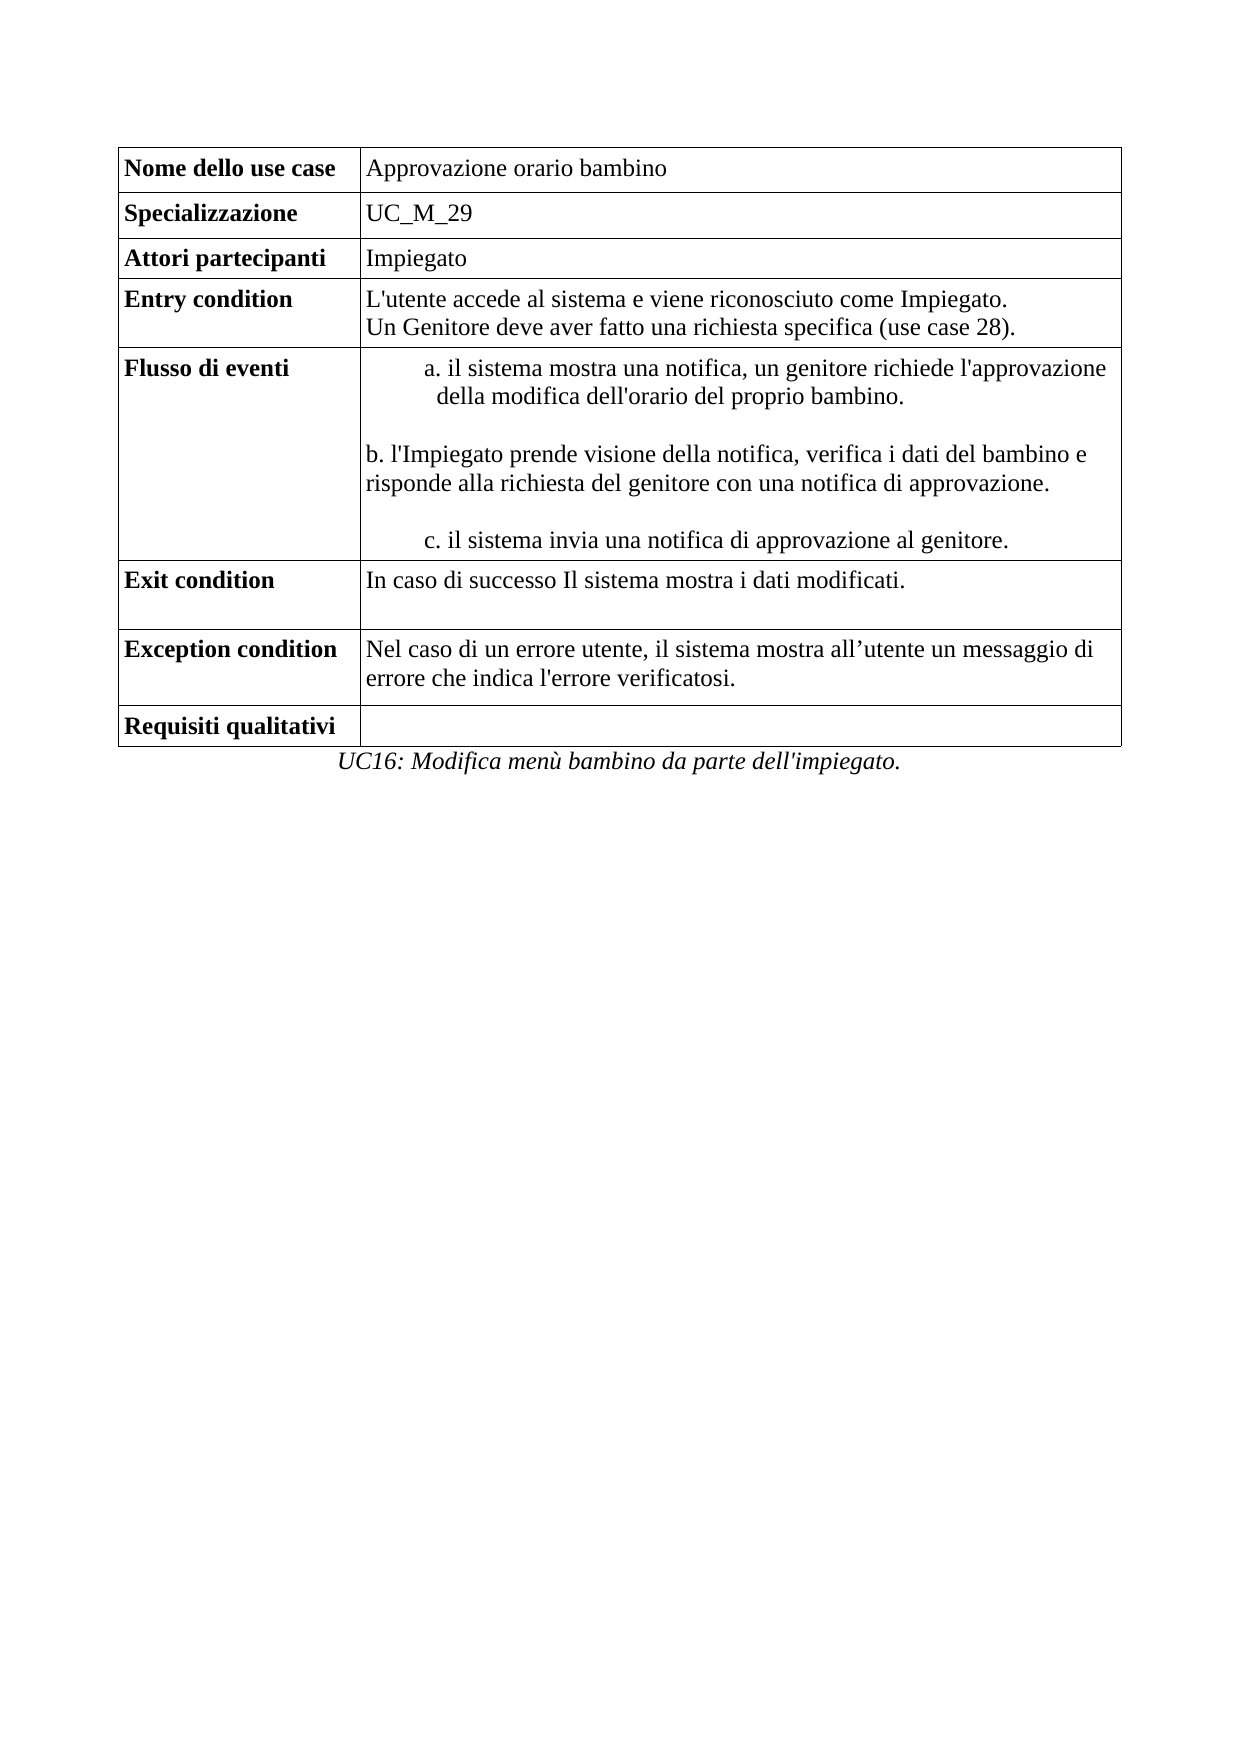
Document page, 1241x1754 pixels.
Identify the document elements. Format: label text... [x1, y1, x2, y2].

table_cell UC_M_29 [361, 193, 1121, 237]
table_cell L'utente accede al sistema e viene riconosciuto come Impiegato. Un Genitore deve aver fatto una richiesta specifica (use case 28). [361, 279, 1121, 347]
table_header Approvazione orario bambino [361, 148, 1121, 192]
table_cell Impiegato [361, 239, 1121, 278]
table_cell Specializzazione [119, 193, 360, 237]
table_header Nome dello use case [119, 148, 360, 192]
text UC16: Modifica menù bambino da parte dell'impiegato. [118, 746, 1122, 774]
table_cell Attori partecipanti [119, 239, 360, 278]
table_cell In caso di successo Il sistema mostra i dati modificati. [361, 561, 1121, 629]
table_cell Exit condition [119, 561, 360, 629]
table_cell Requisiti qualitativi [119, 706, 360, 746]
table_cell Entry condition [119, 279, 360, 347]
table_cell [361, 706, 1121, 746]
table_cell Exception condition [119, 630, 360, 705]
table_cell a. il sistema mostra una notifica, un genitore richiede l'approvazione della modifica dell'orario del proprio bambino. b. l'Impiegato prende visione della notifica, verifica i dati del bambino e risponde alla richiesta del genitore con una notifica di approvazione. c. il sistema invia una notifica di approvazione al genitore. [361, 348, 1121, 560]
table_cell Flusso di eventi [119, 348, 360, 560]
table_cell Nel caso di un errore utente, il sistema mostra all’utente un messaggio di errore che indica l'errore verificatosi. [361, 630, 1121, 705]
